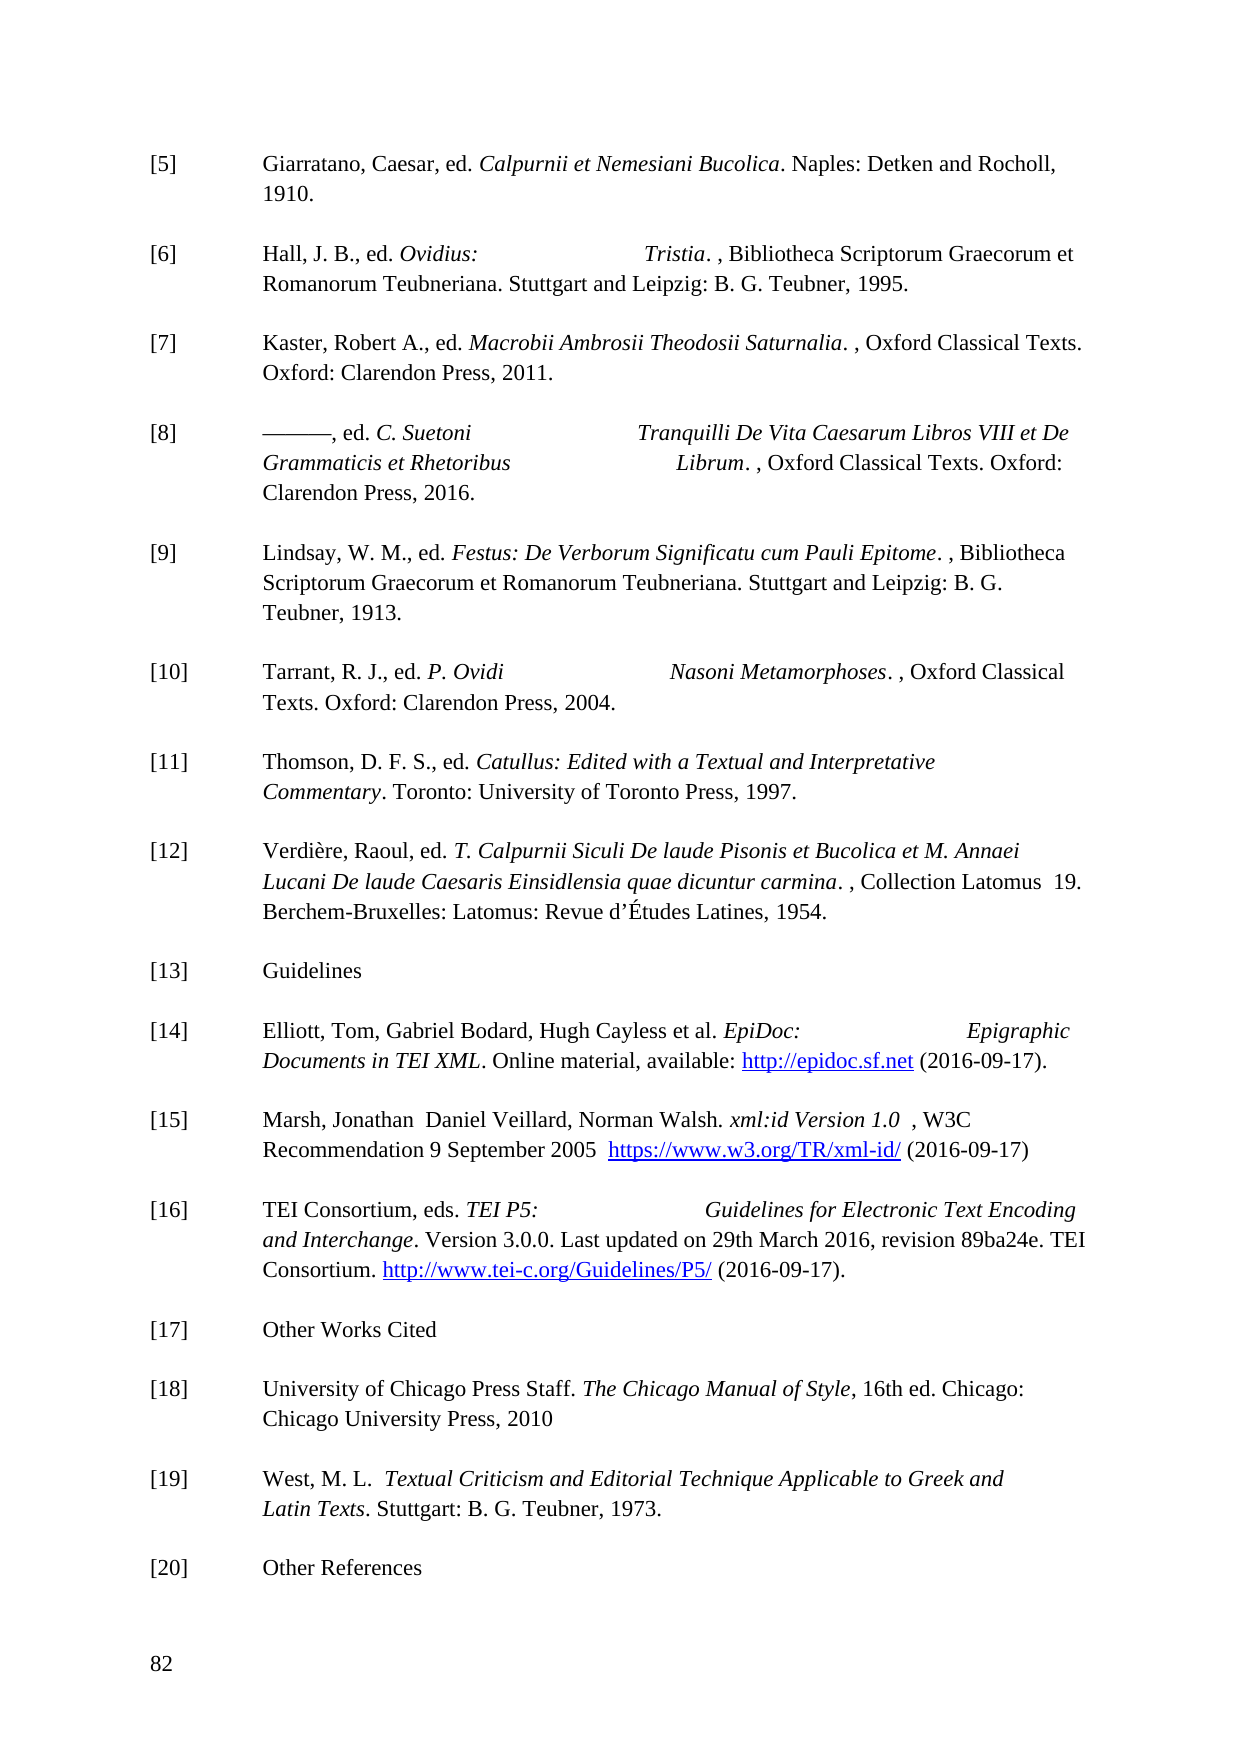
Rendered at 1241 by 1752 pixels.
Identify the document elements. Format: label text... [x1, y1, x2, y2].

list TEI Consortium, eds. TEI P5: Guidelines for Electronic Text Encoding and Interchange. Version 3.0.0. Last updated on 29th March 2016, revision 89ba24e. TEI Consortium. http://www.tei-c.org/Guidelines/P5/ (2016-09-17). [150, 1196, 1090, 1283]
list Giarratano, Caesar, ed. Calpurnii et Nemesiani Bucolica. Naples: Detken and Rocholl, 1910. [150, 150, 1090, 207]
list ———, ed. C. Suetoni Tranquilli De Vita Caesarum Libros VIII et De Grammaticis et Rhetoribus Librum. , Oxford Classical Texts. Oxford: Clarendon Press, 2016. [150, 419, 1090, 506]
list Thomson, D. F. S., ed. Catullus: Edited with a Textual and Interpretative Commentary. Toronto: University of Toronto Press, 1997. [150, 748, 1090, 804]
list Verdière, Raoul, ed. T. Calpurnii Siculi De laude Pisonis et Bucolica et M. Annaei Lucani De laude Caesaris Einsidlensia quae dicuntur carmina. , Collection Latomus 19. Berchem-Bruxelles: Latomus: Revue d’Études Latines, 1954. [150, 837, 1090, 924]
list Guidelines [150, 957, 1090, 984]
list Other References [150, 1554, 1090, 1581]
list University of Chicago Press Staff. The Chicago Manual of Style, 16th ed. Chicago: Chicago University Press, 2010 [150, 1375, 1090, 1432]
list Kaster, Robert A., ed. Macrobii Ambrosii Theodosii Saturnalia. , Oxford Classical Texts. Oxford: Clarendon Press, 2011. [150, 329, 1090, 386]
list West, M. L. Textual Criticism and Editorial Technique Applicable to Greek and Latin Texts. Stuttgart: B. G. Teubner, 1973. [150, 1464, 1090, 1521]
list Other Works Cited [150, 1316, 1090, 1342]
list Marsh, Jonathan Daniel Veillard, Norman Walsh. xml:id Version 1.0 , W3C Recommendation 9 September 2005 https://www.w3.org/TR/xml-id/ (2016-09-17) [150, 1106, 1090, 1163]
list Tarrant, R. J., ed. P. Ovidi Nasoni Metamorphoses. , Oxford Classical Texts. Oxford: Clarendon Press, 2004. [150, 658, 1090, 715]
list Elliott, Tom, Gabriel Bodard, Hugh Cayless et al. EpiDoc: Epigraphic Documents in TEI XML. Online material, available: http://epidoc.sf.net (2016-09-17). [150, 1017, 1090, 1073]
list Lindsay, W. M., ed. Festus: De Verborum Significatu cum Pauli Epitome. , Bibliotheca Scriptorum Graecorum et Romanorum Teubneriana. Stuttgart and Leipzig: B. G. Teubner, 1913. [150, 538, 1090, 625]
list Hall, J. B., ed. Ovidius: Tristia. , Bibliotheca Scriptorum Graecorum et Romanorum Teubneriana. Stuttgart and Leipzig: B. G. Teubner, 1995. [150, 239, 1090, 296]
